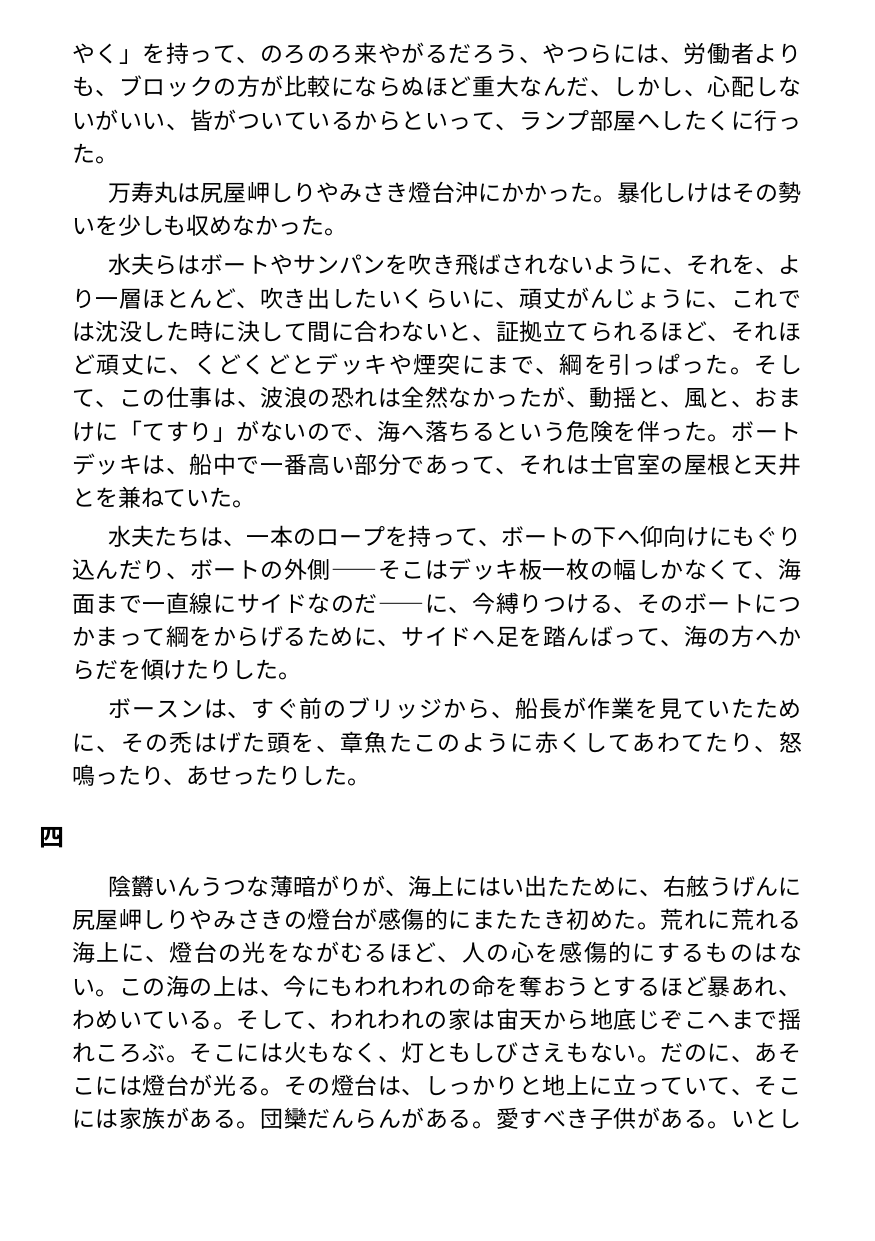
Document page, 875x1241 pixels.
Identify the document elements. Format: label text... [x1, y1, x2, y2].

text やく」を持って、のろのろ来やがるだろう、やつらには、労働者よりも、ブロックの方が比較にならぬほど重大なんだ、しかし、心配しないがいい、皆がついているからといって、ランプ部屋へしたくに行った。 [72, 36, 802, 169]
text 水夫たちは、一本のロープを持って、ボートの下へ仰向けにもぐり込んだり、ボートの外側――そこはデッキ板一枚の幅しかなくて、海面まで一直線にサイドなのだ――に、今縛りつける、そのボートにつかまって綱をからげるために、サイドへ足を踏んばって、海の方へからだを傾けたりした。 [72, 519, 802, 685]
text ボースンは、すぐ前のブリッジから、船長が作業を見ていたために、その禿はげた頭を、章魚たこのように赤くしてあわてたり、怒鳴ったり、あせったりした。 [72, 691, 802, 791]
text 万寿丸は尻屋岬しりやみさき燈台沖にかかった。暴化しけはその勢いを少しも収めなかった。 [72, 175, 802, 241]
subtitle 四 [36, 814, 838, 857]
text 水夫らはボートやサンパンを吹き飛ばされないように、それを、より一層ほとんど、吹き出したいくらいに、頑丈がんじょうに、これでは沈没した時に決して間に合わないと、証拠立てられるほど、それほど頑丈に、くどくどとデッキや煙突にまで、綱を引っぱった。そして、この仕事は、波浪の恐れは全然なかったが、動揺と、風と、おまけに「てすり」がないので、海へ落ちるという危険を伴った。ボートデッキは、船中で一番高い部分であって、それは士官室の屋根と天井とを兼ねていた。 [72, 247, 802, 513]
text 陰欝いんうつな薄暗がりが、海上にはい出たために、右舷うげんに尻屋岬しりやみさきの燈台が感傷的にまたたき初めた。荒れに荒れる海上に、燈台の光をながむるほど、人の心を感傷的にするものはない。この海の上は、今にもわれわれの命を奪おうとするほど暴あれ、わめいている。そして、われわれの家は宙天から地底じぞこへまで揺れころぶ。そこには火もなく、灯ともしびさえもない。だのに、あそこには燈台が光る。その燈台は、しっかりと地上に立っていて、そこには家族がある。団欒だんらんがある。愛すべき子供がある。いとし [72, 869, 802, 1134]
